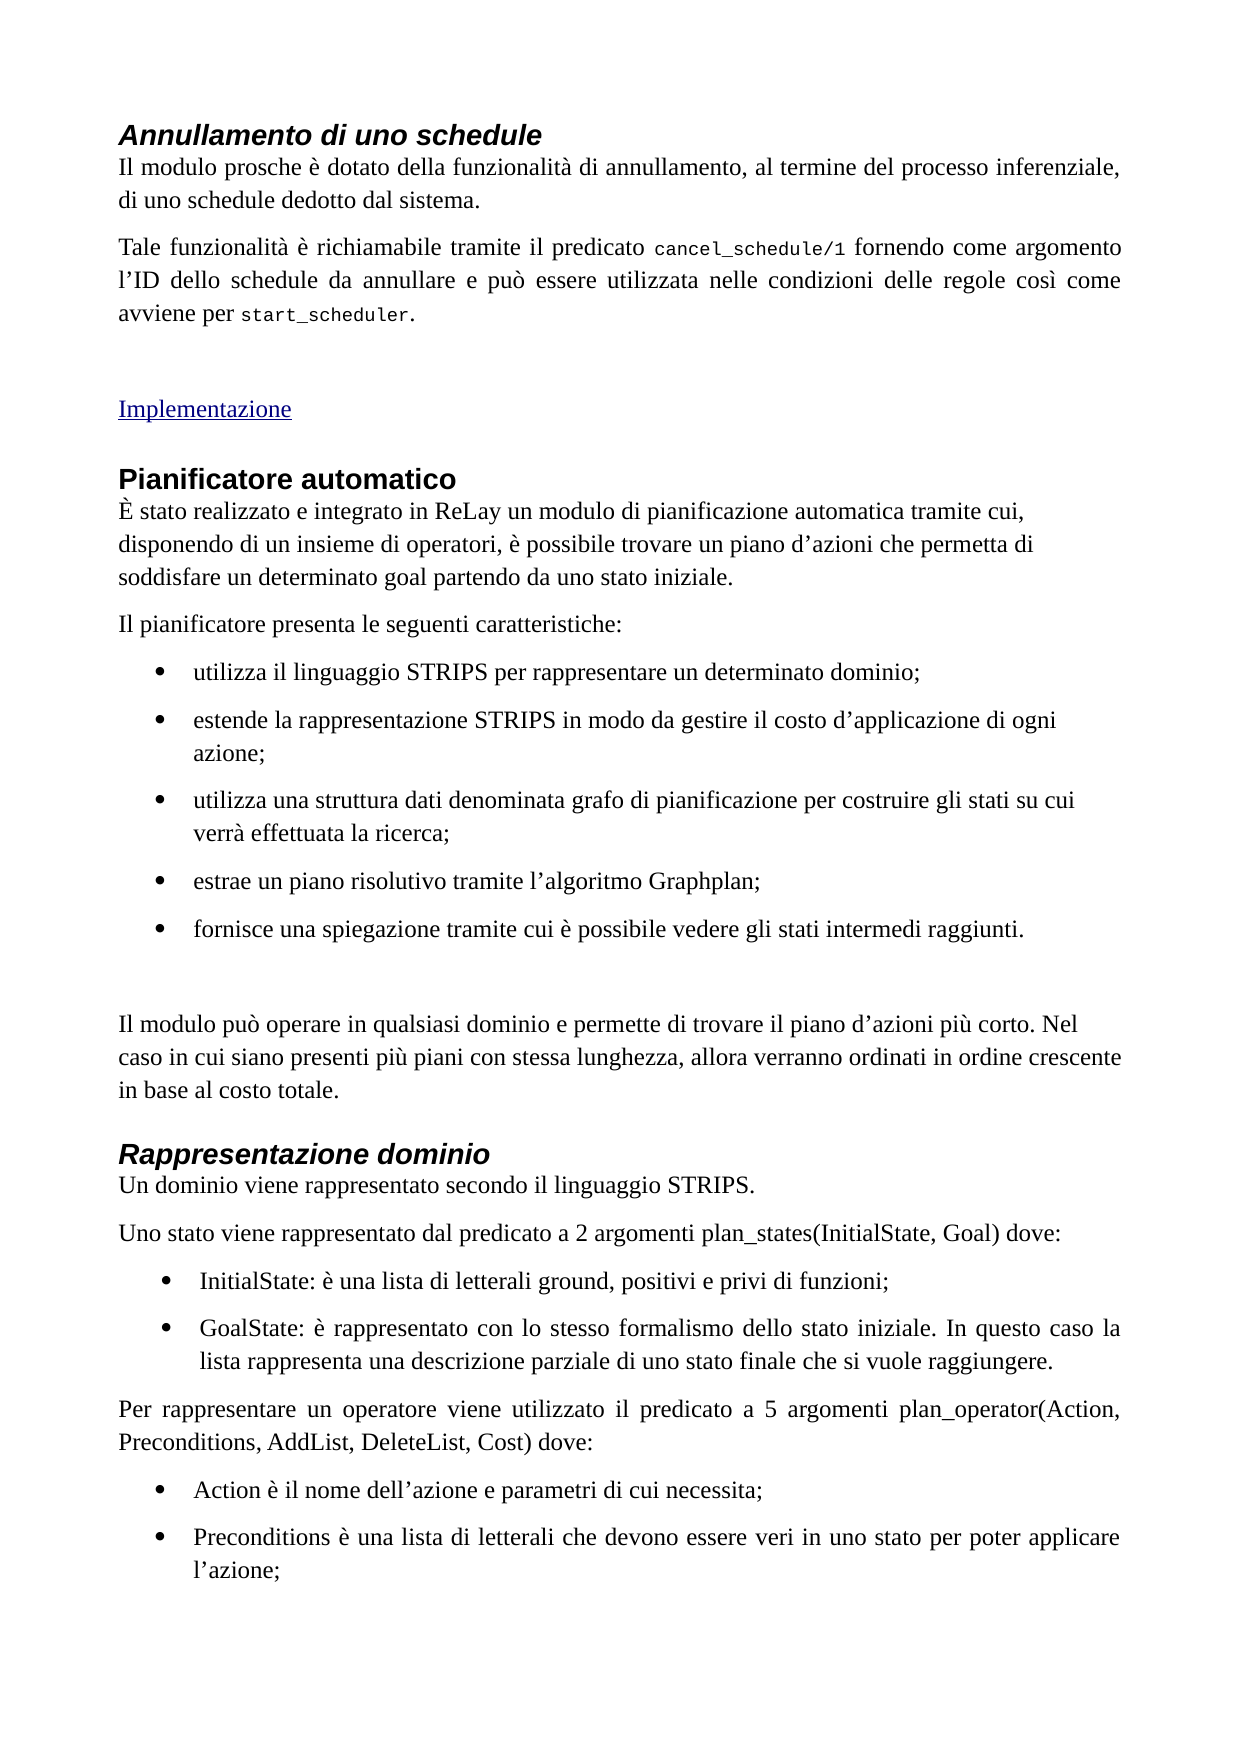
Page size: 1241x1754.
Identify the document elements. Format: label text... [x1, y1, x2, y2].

list estende la rappresentazione STRIPS in modo da gestire il costo d’applicazione di ogni azione; [156, 705, 1122, 767]
text Il modulo prosche è dotato della funzionalità di annullamento, al termine del processo inferenziale, di uno schedule dedotto dal sistema. [118, 152, 1122, 213]
list utilizza il linguaggio STRIPS per rappresentare un determinato dominio; [156, 657, 1122, 686]
text Un dominio viene rappresentato secondo il linguaggio STRIPS. [118, 1171, 1122, 1199]
text Uno stato viene rappresentato dal predicato a 2 argomenti plan_states(InitialState, Goal) dove: [118, 1218, 1122, 1247]
text Per rappresentare un operatore viene utilizzato il predicato a 5 argomenti plan_operator(Action, Preconditions, AddList, DeleteList, Cost) dove: [118, 1394, 1122, 1456]
text Il pianificatore presenta le seguenti caratteristiche: [118, 609, 1122, 638]
list InitialState: è una lista di letterali ground, positivi e privi di funzioni; [162, 1266, 1122, 1294]
list estrae un piano risolutivo tramite l’algoritmo Graphplan; [156, 866, 1122, 895]
list fornisce una spiegazione tramite cui è possibile vedere gli stati intermedi raggiunti. [156, 914, 1122, 942]
text Il modulo può operare in qualsiasi dominio e permette di trovare il piano d’azioni più corto. Nel caso in cui siano presenti più piani con stessa lunghezza, allora verranno ordinati in ordine crescente in base al costo totale. [118, 1009, 1122, 1104]
text Tale funzionalità è richiamabile tramite il predicato cancel_schedule/1 fornendo come argomento l’ID dello schedule da annullare e può essere utilizzata nelle condizioni delle regole così come avviene per start_scheduler. [118, 232, 1122, 327]
list utilizza una struttura dati denominata grafo di pianificazione per costruire gli stati su cui verrà effettuata la ricerca; [156, 785, 1122, 847]
subtitle Annullamento di uno schedule [118, 118, 1122, 152]
subtitle Rappresentazione dominio [118, 1137, 1122, 1171]
list Action è il nome dell’azione e parametri di cui necessita; [156, 1475, 1122, 1503]
list Preconditions è una lista di letterali che devono essere veri in uno stato per poter applicare l’azione; [156, 1522, 1122, 1584]
text Implementazione [118, 394, 1122, 423]
list GoalState: è rappresentato con lo stesso formalismo dello stato iniziale. In questo caso la lista rappresenta una descrizione parziale di uno stato finale che si vuole raggiungere. [162, 1313, 1122, 1375]
text È stato realizzato e integrato in ReLay un modulo di pianificazione automatica tramite cui, disponendo di un insieme di operatori, è possibile trovare un piano d’azioni che permetta di soddisfare un determinato goal partendo da uno stato iniziale. [118, 496, 1122, 591]
subtitle Pianificatore automatico [118, 462, 1122, 496]
